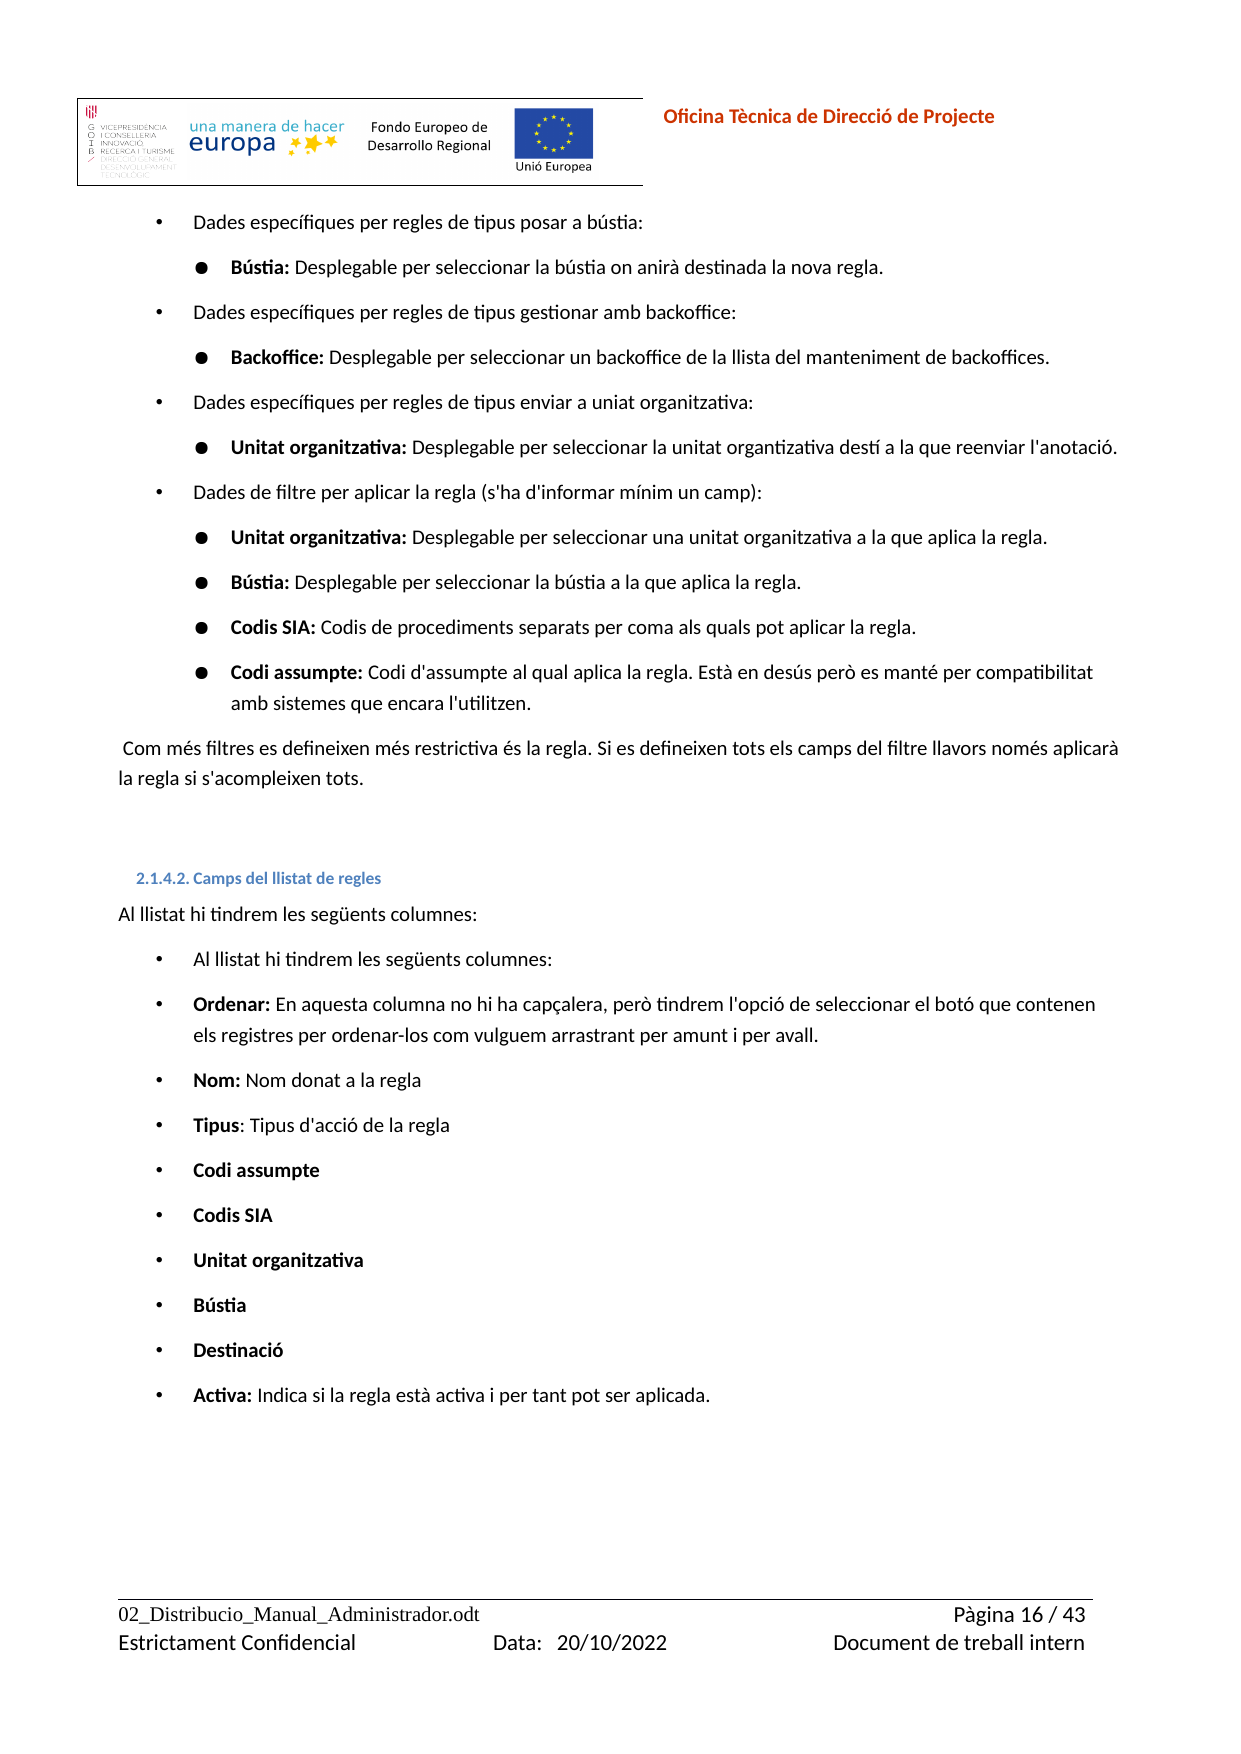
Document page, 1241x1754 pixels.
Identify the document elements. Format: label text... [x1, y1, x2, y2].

list Codis SIA: Codis de procediments separats per coma als quals pot aplicar la regla. [193, 614, 1122, 640]
list Activa: Indica si la regla està activa i per tant pot ser aplicada. [156, 1382, 1122, 1407]
list Tipus: Tipus d'acció de la regla [156, 1112, 1122, 1137]
list Ordenar: En aquesta columna no hi ha capçalera, però tindrem l'opció de seleccionar el botó que contenen els registres per ordenar-los com vulguem arrastrant per amunt i per avall. [156, 992, 1122, 1047]
list Dades específiques per regles de tipus enviar a uniat organitzativa: [156, 389, 1122, 415]
list Bústia [156, 1292, 1122, 1317]
list Bústia: Desplegable per seleccionar la bústia on anirà destinada la nova regla. [193, 254, 1122, 280]
list Unitat organitzativa: Desplegable per seleccionar una unitat organitzativa a la que aplica la regla. [193, 524, 1122, 550]
picture [82, 103, 181, 180]
list Bústia: Desplegable per seleccionar la bústia a la que aplica la regla. [193, 569, 1122, 595]
list Unitat organitzativa [156, 1247, 1122, 1272]
list Dades específiques per regles de tipus posar a bústia: [156, 209, 1122, 235]
list Codis SIA [156, 1202, 1122, 1227]
list Codi assumpte [156, 1157, 1122, 1182]
list Backoffice: Desplegable per seleccionar un backoffice de la llista del manteniment de backoffices. [193, 344, 1122, 370]
list Codi assumpte: Codi d'assumpte al qual aplica la regla. Està en desús però es manté per compatibilitat amb sistemes que encara l'utilitzen. [193, 659, 1122, 715]
list Destinació [156, 1337, 1122, 1362]
list Nom: Nom donat a la regla [156, 1067, 1122, 1092]
list Unitat organitzativa: Desplegable per seleccionar la unitat organtizativa destí a la que reenviar l'anotació. [193, 434, 1122, 460]
list Al llistat hi tindrem les següents columnes: [156, 947, 1122, 972]
list Dades específiques per regles de tipus gestionar amb backoffice: [156, 299, 1122, 325]
subtitle Camps del llistat de regles [136, 868, 1122, 889]
list Dades de filtre per aplicar la regla (s'ha d'informar mínim un camp): [156, 479, 1122, 505]
text Al llistat hi tindrem les següents columnes: [118, 902, 1122, 927]
picture [187, 103, 599, 180]
text Com més filtres es defineixen més restrictiva és la regla. Si es defineixen tots els camps del filtre llavors només aplicarà la regla si s'acompleixen tots. [118, 735, 1122, 791]
